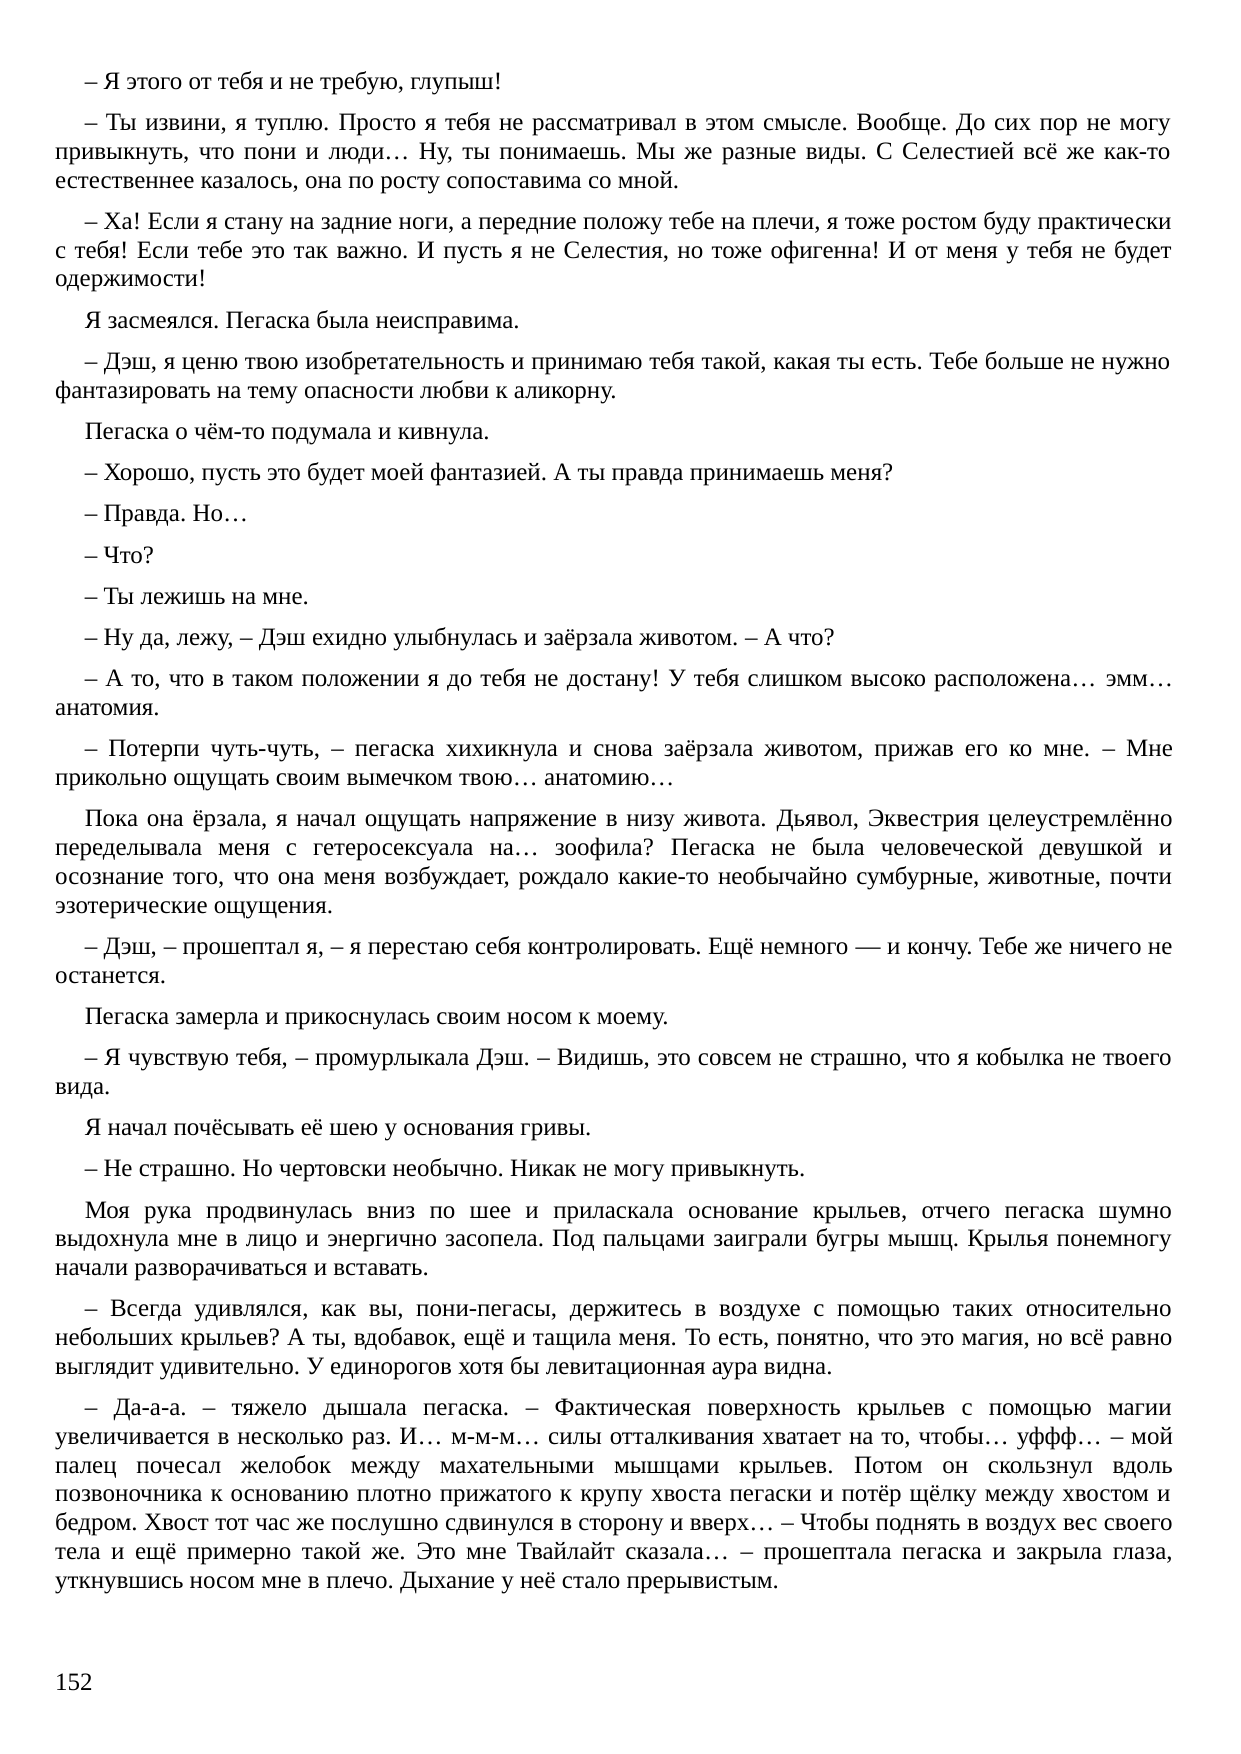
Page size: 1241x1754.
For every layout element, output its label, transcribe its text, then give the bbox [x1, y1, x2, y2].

text – Правда. Но… [55, 498, 1173, 527]
text – Потерпи чуть-чуть, – пегаска хихикнула и снова заёрзала животом, прижав его ко мне. – Мне прикольно ощущать своим вымечком твою… анатомию… [55, 733, 1173, 791]
text Пегаска о чём-то подумала и кивнула. [55, 416, 1173, 445]
text – Да-а-а. – тяжело дышала пегаска. – Фактическая поверхность крыльев с помощью магии увеличивается в несколько раз. И… м-м-м… силы отталкивания хватает на то, чтобы… уффф… – мой палец почесал желобок между махательными мышцами крыльев. Потом он скользнул вдоль позвоночника к основанию плотно прижатого к крупу хвоста пегаски и потёр щёлку между хвостом и бедром. Хвост тот час же послушно сдвинулся в сторону и вверх… – Чтобы поднять в воздух вес своего тела и ещё примерно такой же. Это мне Твайлайт сказала… – прошептала пегаска и закрыла глаза, уткнувшись носом мне в плечо. Дыхание у неё стало прерывистым. [55, 1392, 1173, 1593]
text – Всегда удивлялся, как вы, пони-пегасы, держитесь в воздухе с помощью таких относительно небольших крыльев? А ты, вдобавок, ещё и тащила меня. То есть, понятно, что это магия, но всё равно выглядит удивительно. У единорогов хотя бы левитационная аура видна. [55, 1293, 1173, 1380]
text – Ты лежишь на мне. [55, 581, 1173, 610]
text – Ты извини, я туплю. Просто я тебя не рассматривал в этом смысле. Вообще. До сих пор не могу привыкнуть, что пони и люди… Ну, ты понимаешь. Мы же разные виды. С Селестией всё же как-то естественнее казалось, она по росту сопоставима со мной. [55, 107, 1173, 193]
text – Хорошо, пусть это будет моей фантазией. А ты правда принимаешь меня? [55, 457, 1173, 486]
text Моя рука продвинулась вниз по шее и приласкала основание крыльев, отчего пегаска шумно выдохнула мне в лицо и энергично засопела. Под пальцами заиграли бугры мышц. Крылья понемногу начали разворачиваться и вставать. [55, 1195, 1173, 1281]
text – Не страшно. Но чертовски необычно. Никак не могу привыкнуть. [55, 1153, 1173, 1182]
text Пегаска замерла и прикоснулась своим носом к моему. [55, 1001, 1173, 1030]
text – А то, что в таком положении я до тебя не достану! У тебя слишком высоко расположена… эмм… анатомия. [55, 663, 1173, 721]
text – Я чувствую тебя, – промурлыкала Дэш. – Видишь, это совсем не страшно, что я кобылка не твоего вида. [55, 1042, 1173, 1100]
text – Что? [55, 540, 1173, 568]
text Пока она ёрзала, я начал ощущать напряжение в низу живота. Дьявол, Эквестрия целеустремлённо переделывала меня с гетеросексуала на… зоофила? Пегаска не была человеческой девушкой и осознание того, что она меня возбуждает, рождало какие-то необычайно сумбурные, животные, почти эзотерические ощущения. [55, 803, 1173, 918]
text Я начал почёсывать её шею у основания гривы. [55, 1112, 1173, 1141]
text – Дэш, – прошептал я, – я перестаю себя контролировать. Ещё немного — и кончу. Тебе же ничего не останется. [55, 931, 1173, 988]
text – Ну да, лежу, – Дэш ехидно улыбнулась и заёрзала животом. – А что? [55, 622, 1173, 651]
text – Ха! Если я стану на задние ноги, а передние положу тебе на плечи, я тоже ростом буду практически с тебя! Если тебе это так важно. И пусть я не Селестия, но тоже офигенна! И от меня у тебя не будет одержимости! [55, 206, 1173, 292]
text – Дэш, я ценю твою изобретательность и принимаю тебя такой, какая ты есть. Тебе больше не нужно фантазировать на тему опасности любви к аликорну. [55, 346, 1173, 403]
text Я засмеялся. Пегаска была неисправима. [55, 305, 1173, 333]
text – Я этого от тебя и не требую, глупыш! [55, 66, 1173, 95]
